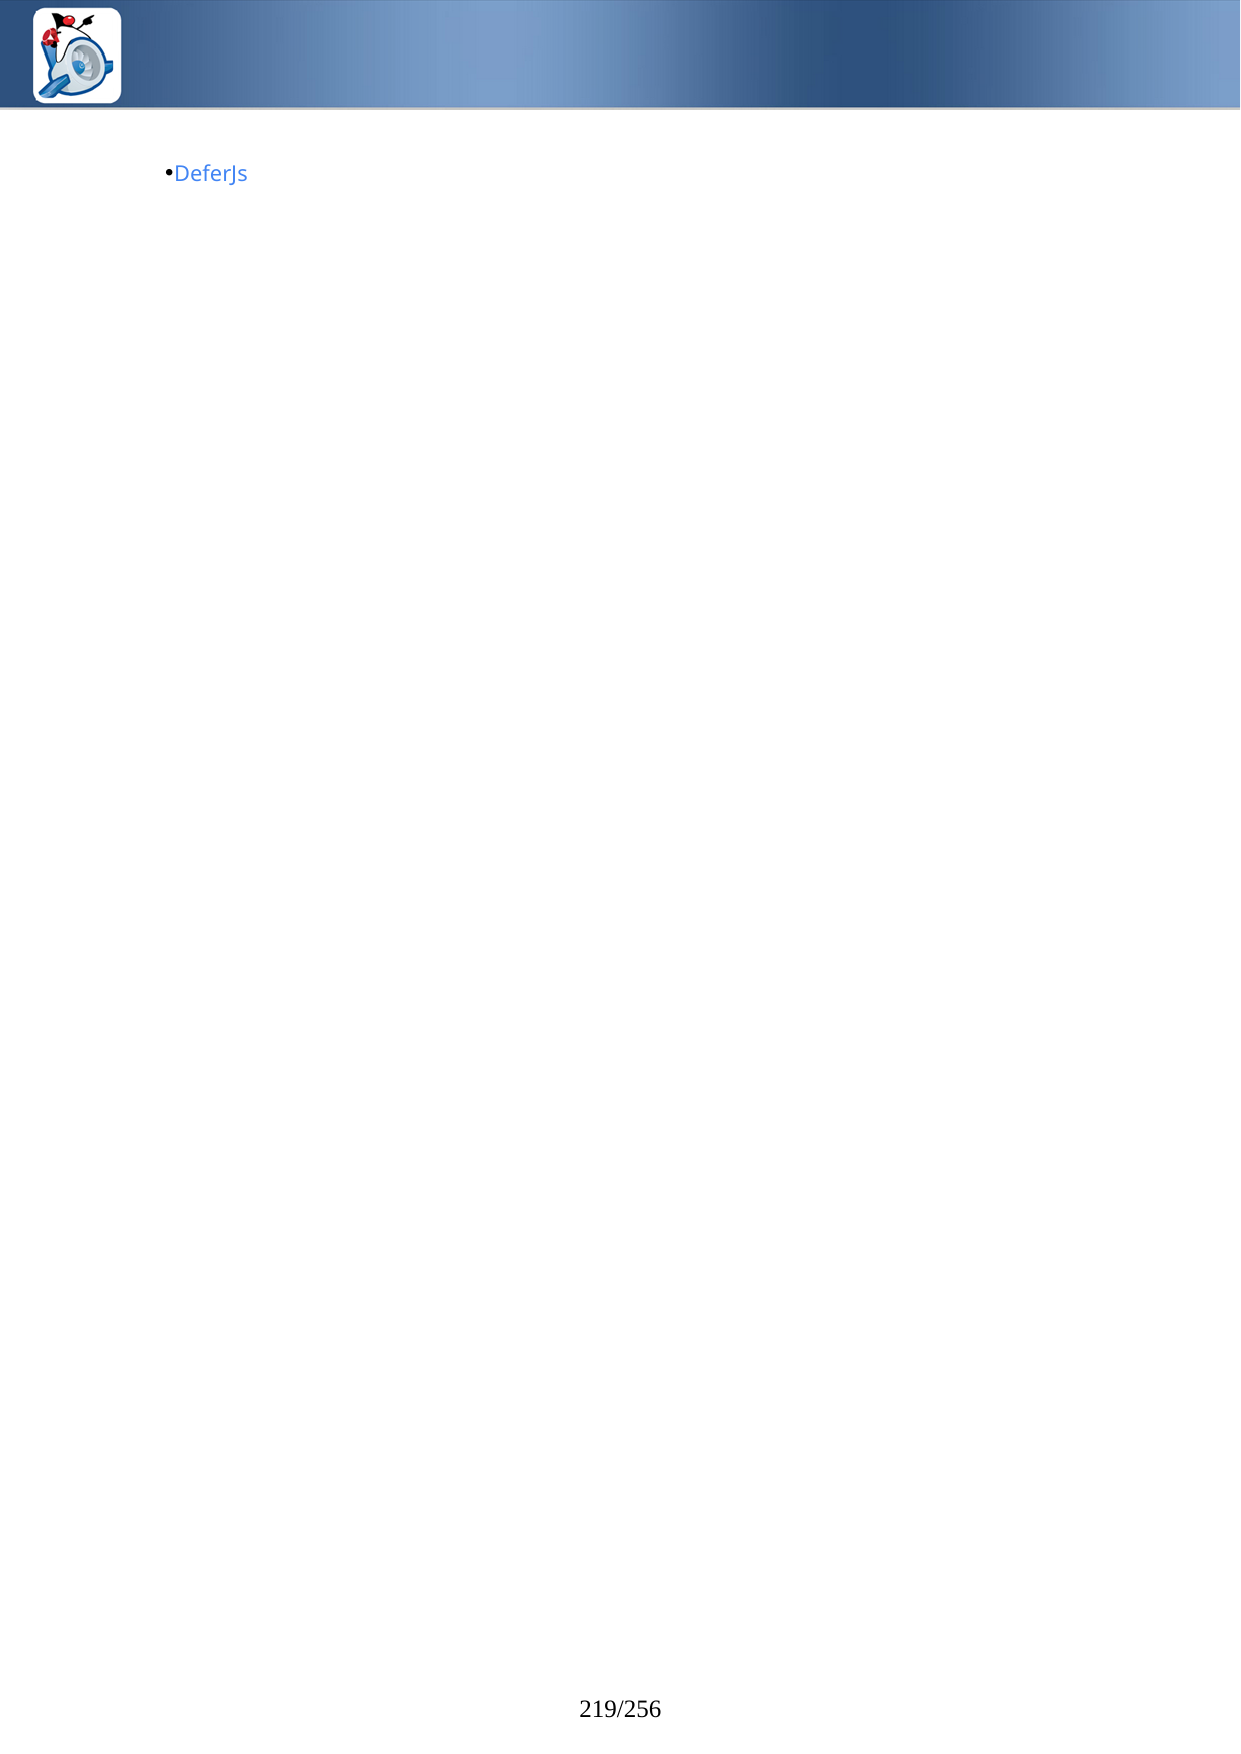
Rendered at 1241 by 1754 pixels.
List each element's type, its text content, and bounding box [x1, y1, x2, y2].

picture [0, 0, 1241, 110]
list DeferJs [118, 153, 1106, 188]
